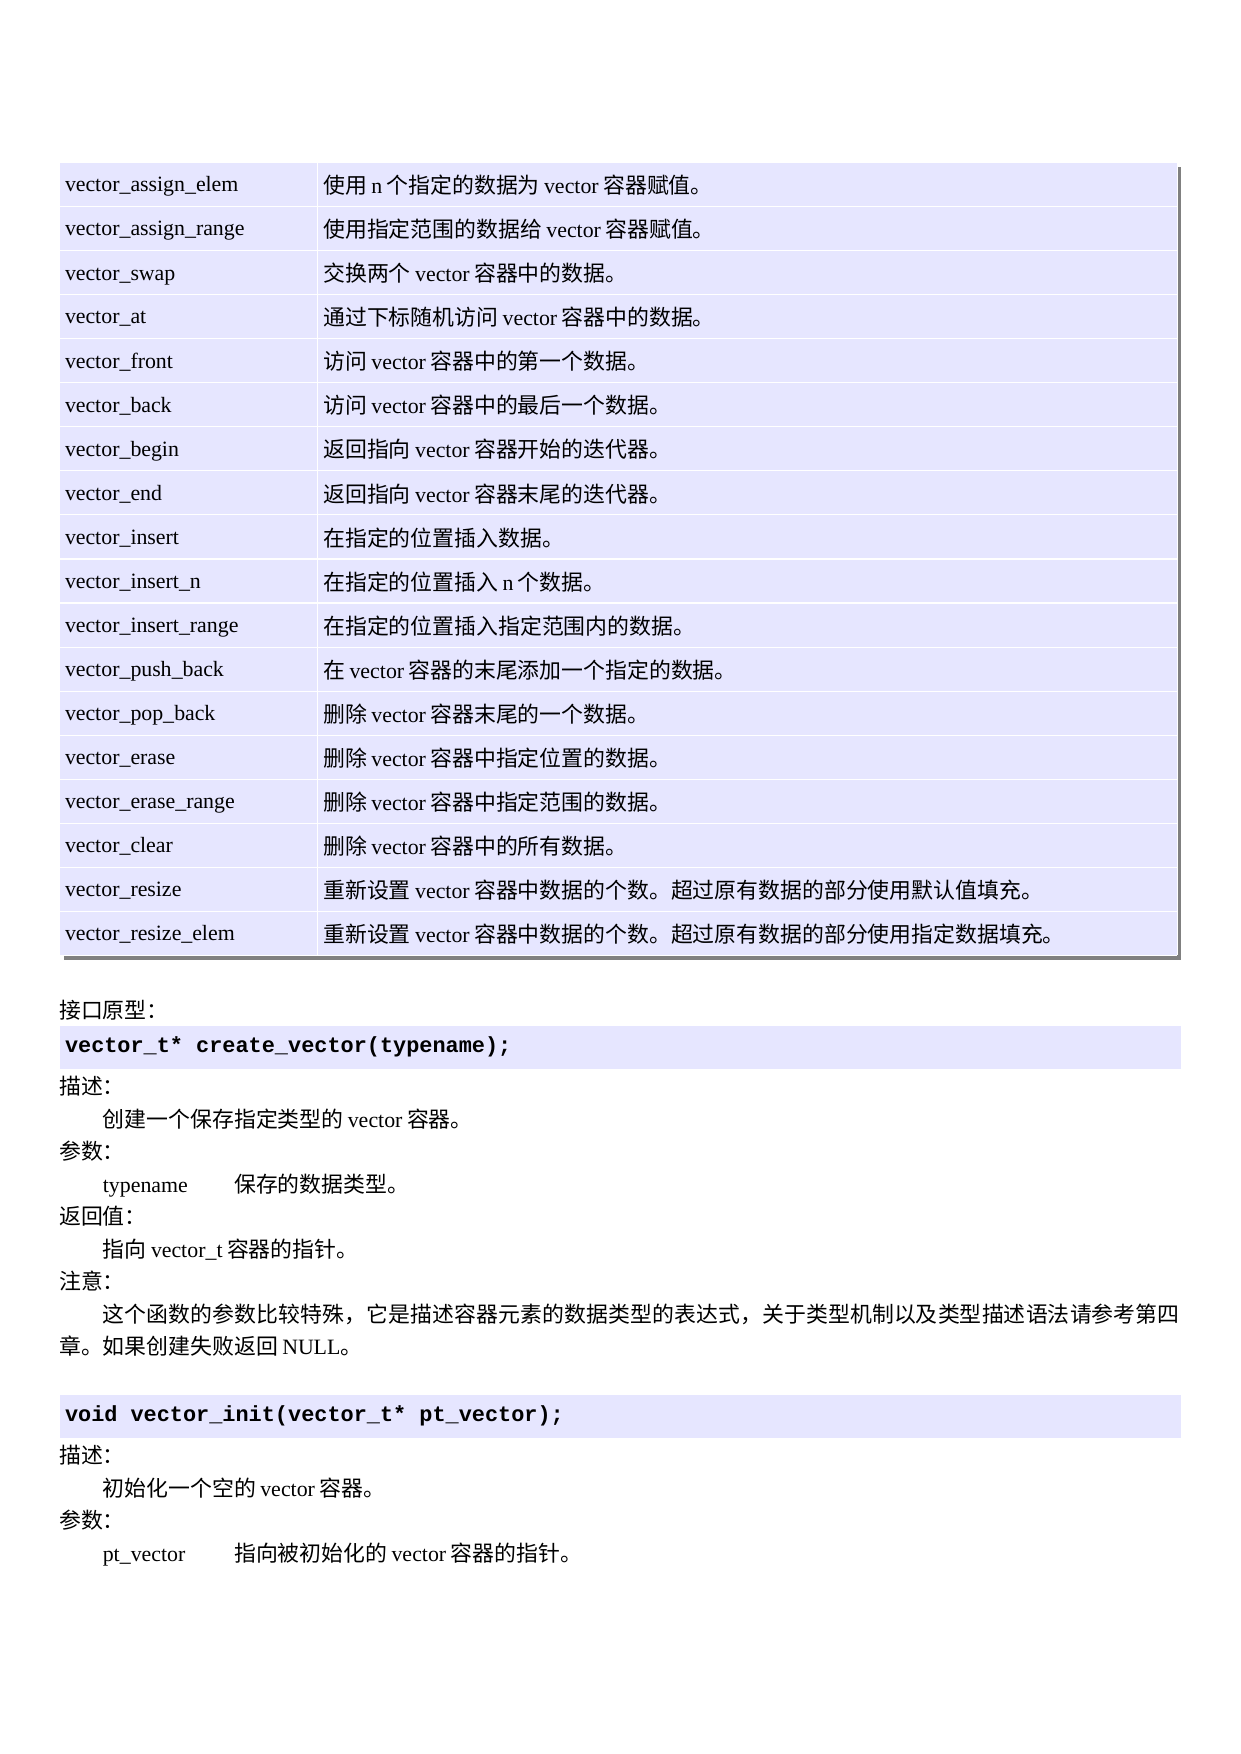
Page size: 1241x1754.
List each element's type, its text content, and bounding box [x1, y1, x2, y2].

table_cell 通过下标随机访问vector容器中的数据。 [318, 295, 1177, 338]
table_cell 交换两个vector容器中的数据。 [318, 251, 1177, 294]
text 参数： [59, 1134, 1181, 1166]
table_cell vector_at [60, 295, 317, 338]
table_cell 在指定的位置插入数据。 [318, 515, 1177, 558]
table_cell 在指定的位置插入n个数据。 [318, 560, 1177, 602]
table_cell 删除vector容器末尾的一个数据。 [318, 692, 1177, 735]
table_cell vector_front [60, 339, 317, 382]
table_header void vector_init(vector_t* pt_vector); [60, 1395, 1181, 1438]
table_cell vector_resize [60, 868, 317, 911]
text 参数： [59, 1503, 1181, 1536]
table_cell vector_begin [60, 427, 317, 470]
table_cell vector_pop_back [60, 692, 317, 735]
table_header vector_t* create_vector(typename); [60, 1026, 1181, 1069]
table_cell 删除vector容器中指定范围的数据。 [318, 780, 1177, 823]
table_cell vector_end [60, 471, 317, 514]
table_cell vector_insert [60, 515, 317, 558]
table_cell 在指定的位置插入指定范围内的数据。 [318, 604, 1177, 647]
table_cell vector_resize_elem [60, 912, 317, 955]
text 初始化一个空的vector容器。 [59, 1471, 1181, 1503]
text 这个函数的参数比较特殊，它是描述容器元素的数据类型的表达式，关于类型机制以及类型描述语法请参考第四章。如果创建失败返回NULL。 [59, 1296, 1181, 1361]
text 创建一个保存指定类型的vector容器。 [59, 1101, 1181, 1134]
table_cell vector_erase [60, 736, 317, 779]
table_cell vector_push_back [60, 648, 317, 691]
text 描述： [59, 1070, 1181, 1101]
table_cell vector_clear [60, 824, 317, 867]
table_cell vector_swap [60, 251, 317, 294]
table_cell 删除vector容器中的所有数据。 [318, 824, 1177, 867]
text 接口原型： [59, 992, 1181, 1025]
table_cell 返回指向vector容器末尾的迭代器。 [318, 471, 1177, 514]
table_cell 删除vector容器中指定位置的数据。 [318, 736, 1177, 779]
table_cell vector_erase_range [60, 780, 317, 823]
table_cell 重新设置vector容器中数据的个数。超过原有数据的部分使用指定数据填充。 [318, 912, 1177, 955]
table_cell 在vector容器的末尾添加一个指定的数据。 [318, 648, 1177, 691]
table_cell 使用指定范围的数据给vector容器赋值。 [318, 207, 1177, 250]
text typename 保存的数据类型。 [59, 1166, 1181, 1199]
text 注意： [59, 1264, 1181, 1296]
text 指向vector_t容器的指针。 [59, 1231, 1181, 1264]
table_cell vector_insert_n [60, 560, 317, 602]
table_cell vector_assign_range [60, 207, 317, 250]
table_cell 返回指向vector容器开始的迭代器。 [318, 427, 1177, 470]
table_cell vector_insert_range [60, 604, 317, 647]
table_cell vector_back [60, 383, 317, 426]
table_cell 访问vector容器中的最后一个数据。 [318, 383, 1177, 426]
table_cell 重新设置vector容器中数据的个数。超过原有数据的部分使用默认值填充。 [318, 868, 1177, 911]
text 描述： [59, 1439, 1181, 1471]
text 返回值： [59, 1199, 1181, 1231]
table_cell 使用n个指定的数据为vector容器赋值。 [318, 163, 1177, 206]
table_cell 访问vector容器中的第一个数据。 [318, 339, 1177, 382]
table_cell vector_assign_elem [60, 163, 317, 206]
text pt_vector 指向被初始化的vector容器的指针。 [59, 1536, 1181, 1568]
